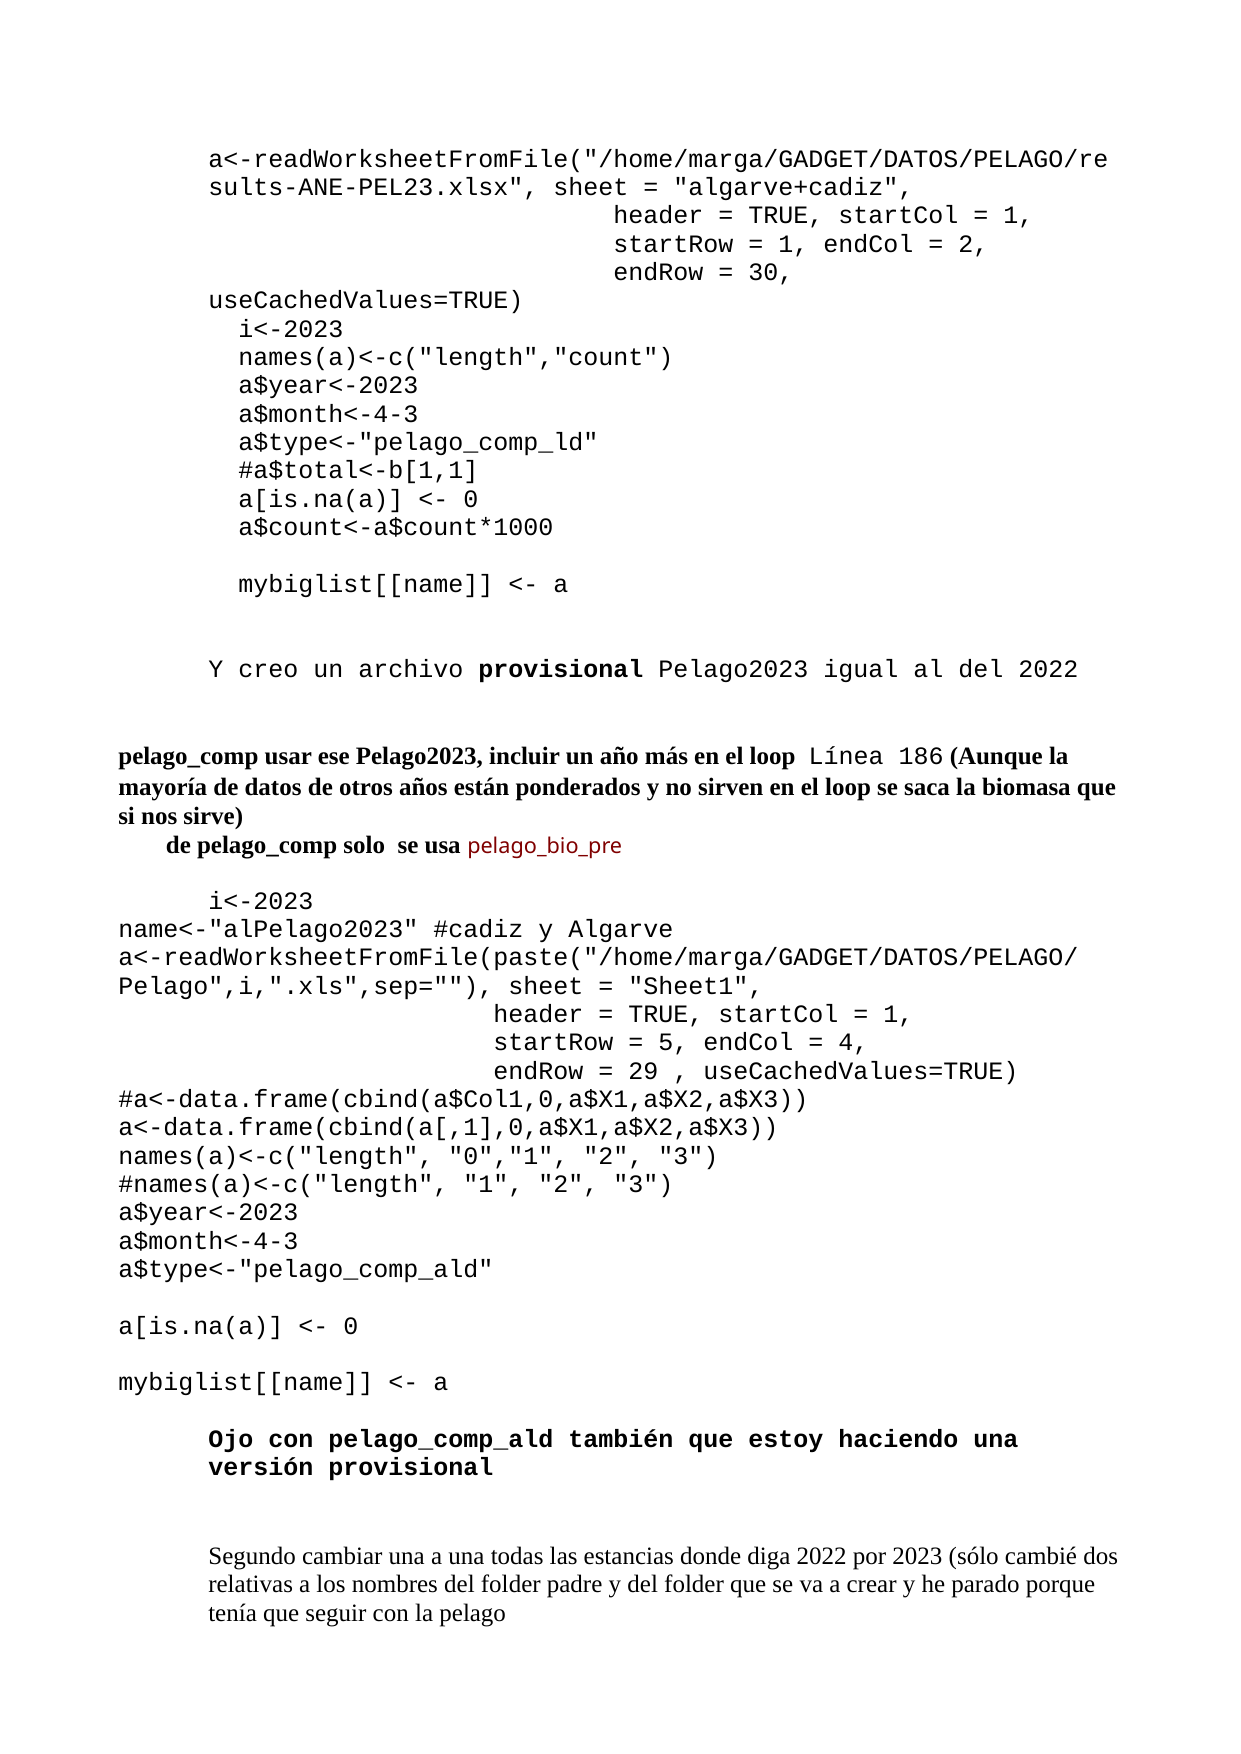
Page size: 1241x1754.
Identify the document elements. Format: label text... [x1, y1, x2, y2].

text Y creo un archivo provisional Pelago2023 igual al del 2022 [208, 656, 1122, 685]
text a<-data.frame(cbind(a[,1],0,a$X1,a$X2,a$X3)) [118, 1115, 1122, 1143]
text #a<-data.frame(cbind(a$Col1,0,a$X1,a$X2,a$X3)) [118, 1087, 1122, 1115]
text names(a)<-c("length", "0","1", "2", "3") [118, 1143, 1122, 1172]
text a$year<-2023 [118, 1200, 1122, 1228]
text mybiglist[[name]] <- a [118, 1370, 1122, 1398]
text Ojo con pelago_comp_ald también que estoy haciendo una versión provisional [208, 1427, 1122, 1483]
text a<-readWorksheetFromFile("/home/marga/GADGET/DATOS/PELAGO/results-ANE-PEL23.xlsx", sheet = "algarve+cadiz", [208, 118, 1122, 203]
text name<-"alPelago2023" #cadiz y Algarve [118, 917, 1122, 945]
text a$type<-"pelago_comp_ald" [118, 1257, 1122, 1285]
text de pelago_comp solo se usa pelago_bio_pre [166, 830, 1122, 859]
text a[is.na(a)] <- 0 [118, 1313, 1122, 1342]
text Segundo cambiar una a una todas las estancias donde diga 2022 por 2023 (sólo cambié dos relativas a los nombres del folder padre y del folder que se va a crear y he parado porque tenía que seguir con la pelago [208, 1541, 1122, 1627]
text a$month<-4-3 [208, 401, 1122, 430]
text i<-2023 [118, 888, 1122, 917]
text i<-2023 [208, 316, 1122, 345]
text endRow = 30, useCachedValues=TRUE) [208, 260, 1122, 316]
text a<-readWorksheetFromFile(paste("/home/marga/GADGET/DATOS/PELAGO/Pelago",i,".xls",sep=""), sheet = "Sheet1", [118, 945, 1122, 1002]
text mybiglist[[name]] <- a [208, 571, 1122, 600]
text endRow = 29 , useCachedValues=TRUE) [118, 1058, 1122, 1087]
text header = TRUE, startCol = 1, [208, 203, 1122, 231]
text startRow = 1, endCol = 2, [208, 231, 1122, 260]
text a$count<-a$count*1000 [208, 515, 1122, 543]
text a$type<-"pelago_comp_ld" [208, 430, 1122, 458]
text header = TRUE, startCol = 1, [118, 1002, 1122, 1030]
text startRow = 5, endCol = 4, [118, 1030, 1122, 1058]
text a$month<-4-3 [118, 1228, 1122, 1257]
text a[is.na(a)] <- 0 [208, 486, 1122, 515]
text pelago_comp usar ese Pelago2023, incluir un año más en el loop Línea 186 (Aunque la mayoría de datos de otros años están ponderados y no sirven en el loop se saca la biomasa que si nos sirve) [118, 741, 1122, 830]
text names(a)<-c("length","count") [208, 345, 1122, 373]
text #a$total<-b[1,1] [208, 458, 1122, 486]
text a$year<-2023 [208, 373, 1122, 401]
text #names(a)<-c("length", "1", "2", "3") [118, 1172, 1122, 1200]
